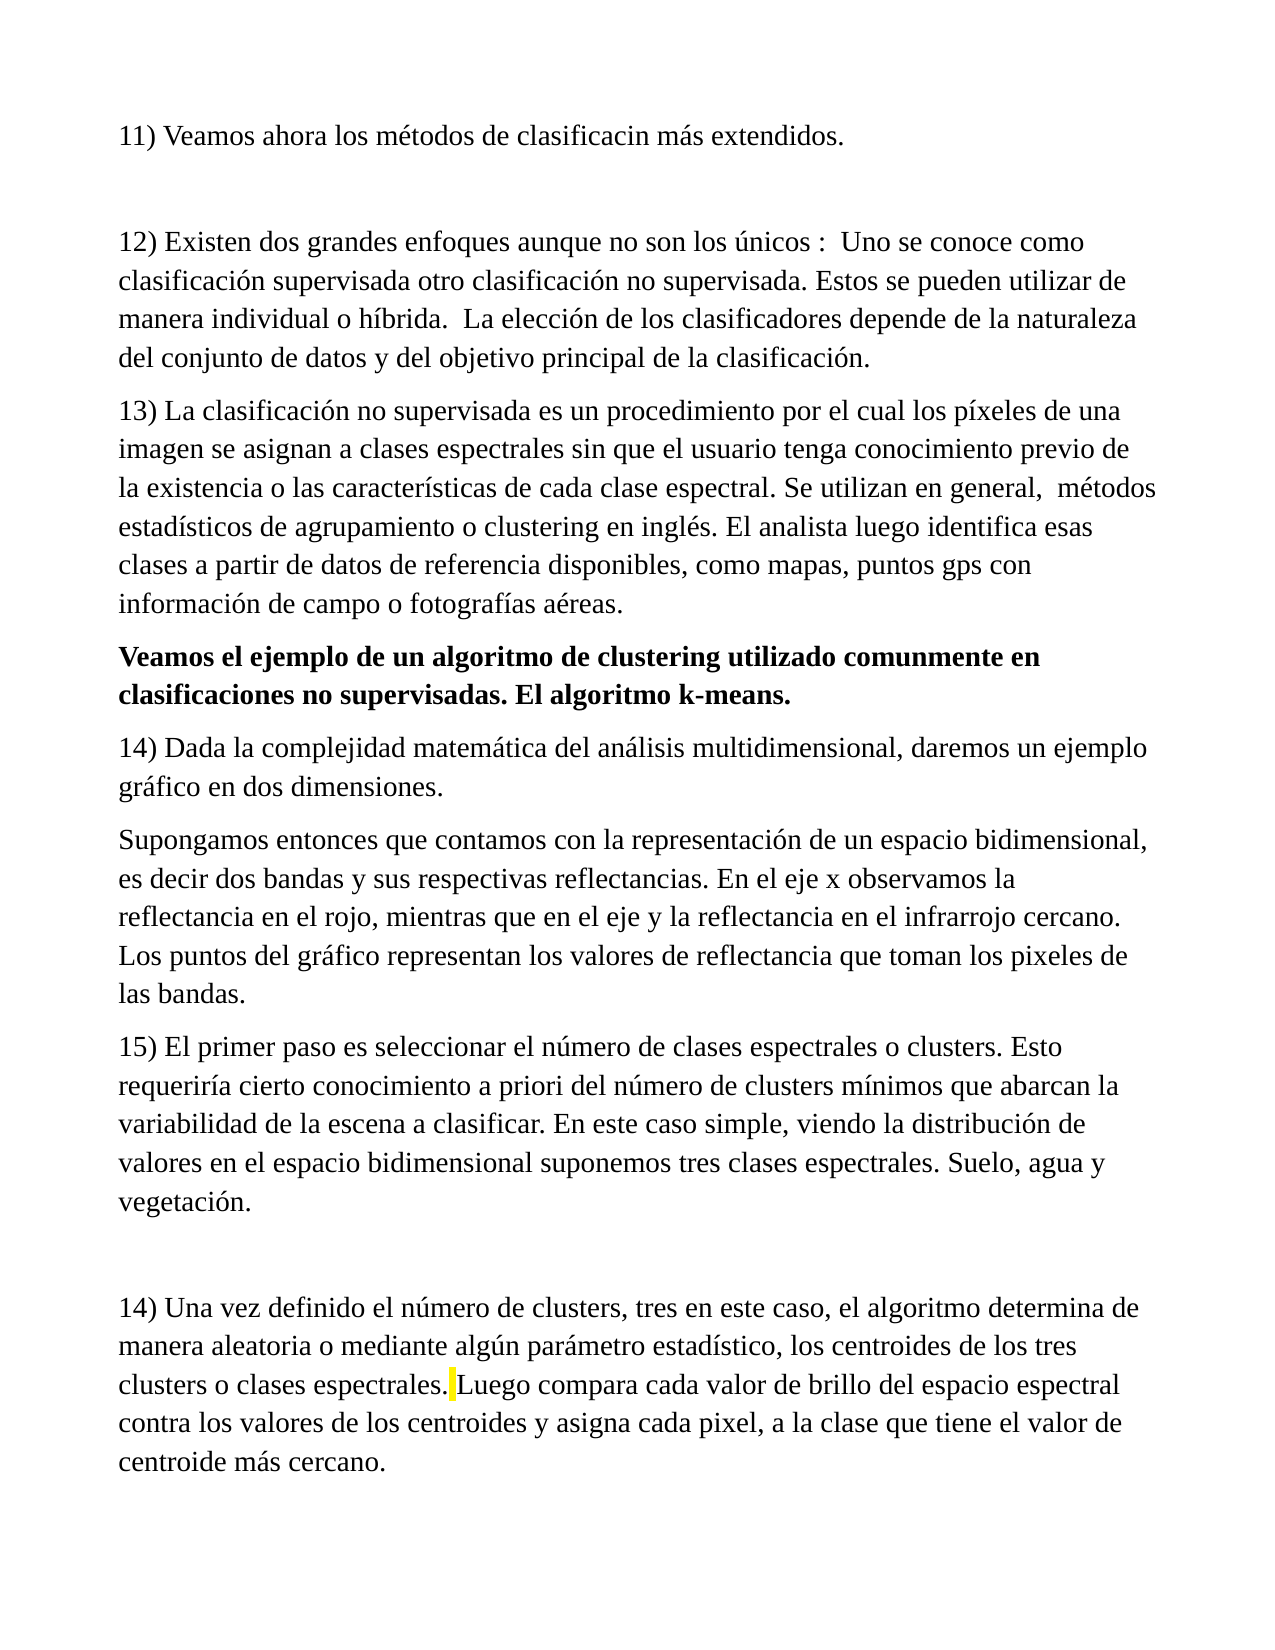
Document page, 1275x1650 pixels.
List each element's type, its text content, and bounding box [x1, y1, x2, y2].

text 15) El primer paso es seleccionar el número de clases espectrales o clusters. Esto requeriría cierto conocimiento a priori del número de clusters mínimos que abarcan la variabilidad de la escena a clasificar. En este caso simple, viendo la distribución de valores en el espacio bidimensional suponemos tres clases espectrales. Suelo, agua y vegetación. [118, 1029, 1157, 1217]
text 13) La clasificación no supervisada es un procedimiento por el cual los píxeles de una imagen se asignan a clases espectrales sin que el usuario tenga conocimiento previo de la existencia o las características de cada clase espectral. Se utilizan en general, métodos estadísticos de agrupamiento o clustering en inglés. El analista luego identifica esas clases a partir de datos de referencia disponibles, como mapas, puntos gps con información de campo o fotografías aéreas. [118, 393, 1157, 619]
text 11) Veamos ahora los métodos de clasificacin más extendidos. [118, 118, 1157, 152]
text 14) Dada la complejidad matemática del análisis multidimensional, daremos un ejemplo gráfico en dos dimensiones. [118, 731, 1157, 803]
text Veamos el ejemplo de un algoritmo de clustering utilizado comunmente en clasificaciones no supervisadas. El algoritmo k-means. [118, 639, 1157, 711]
text 12) Existen dos grandes enfoques aunque no son los únicos : Uno se conoce como clasificación supervisada otro clasificación no supervisada. Estos se pueden utilizar de manera individual o híbrida. La elección de los clasificadores depende de la naturaleza del conjunto de datos y del objetivo principal de la clasificación. [118, 224, 1157, 373]
text Supongamos entonces que contamos con la representación de un espacio bidimensional, es decir dos bandas y sus respectivas reflectancias. En el eje x observamos la reflectancia en el rojo, mientras que en el eje y la reflectancia en el infrarrojo cercano. Los puntos del gráfico representan los valores de reflectancia que toman los pixeles de las bandas. [118, 822, 1157, 1010]
text 14) Una vez definido el número de clusters, tres en este caso, el algoritmo determina de manera aleatoria o mediante algún parámetro estadístico, los centroides de los tres clusters o clases espectrales. Luego compara cada valor de brillo del espacio espectral contra los valores de los centroides y asigna cada pixel, a la clase que tiene el valor de centroide más cercano. [118, 1290, 1157, 1478]
